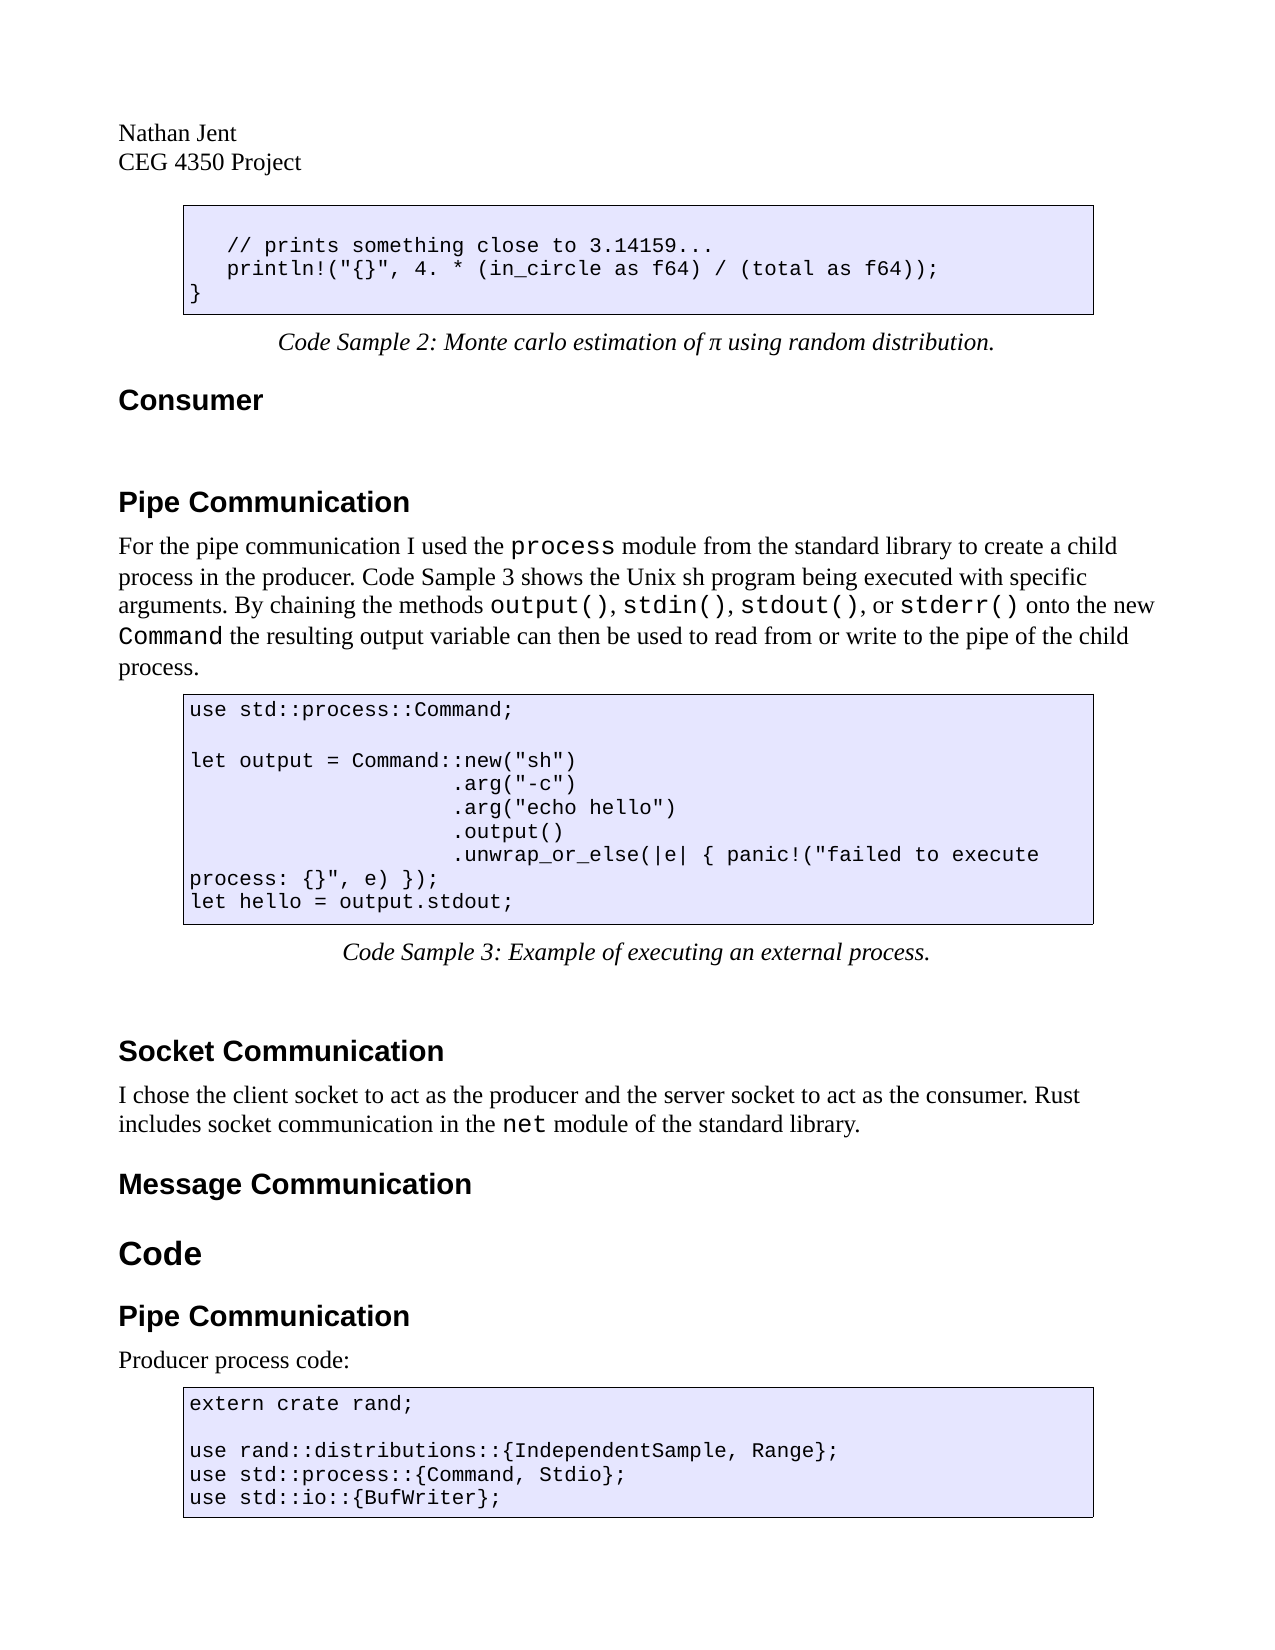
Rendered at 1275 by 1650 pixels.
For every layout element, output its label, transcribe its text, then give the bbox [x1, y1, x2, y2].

text Producer process code: [118, 1346, 1157, 1374]
text For the pipe communication I used the process module from the standard library to create a child process in the producer. Code Sample 3 shows the Unix sh program being executed with specific arguments. By chaining the methods output(), stdin(), stdout(), or stderr() onto the new Command the resulting output variable can then be used to read from or write to the pipe of the child process. [118, 531, 1157, 681]
text I chose the client socket to act as the producer and the server socket to act as the consumer. Rust includes socket communication in the net module of the standard library. [118, 1080, 1157, 1139]
subtitle Pipe Communication [118, 1299, 1157, 1333]
table_header use std::process::Command; let output = Command::new("sh") .arg("-c") .arg("echo hello") .output() .unwrap_or_else(|e| { panic!("failed to execute process: {}", e) }); let hello = output.stdout; [184, 695, 1093, 924]
text Code Sample 2: Monte carlo estimation of π using random distribution. [118, 327, 1157, 356]
subtitle Pipe Communication [118, 485, 1157, 518]
text Code Sample 3: Example of executing an external process. [118, 937, 1157, 965]
subtitle Message Communication [118, 1167, 1157, 1200]
subtitle Socket Communication [118, 1034, 1157, 1067]
subtitle Consumer [118, 383, 1157, 416]
table_header extern crate rand; use rand::distributions::{IndependentSample, Range}; use std::process::{Command, Stdio}; use std::io::{BufWriter}; [184, 1388, 1093, 1517]
subtitle Code [118, 1234, 1157, 1272]
table_header // prints something close to 3.14159... println!("{}", 4. * (in_circle as f64) / (total as f64)); } [184, 206, 1093, 314]
